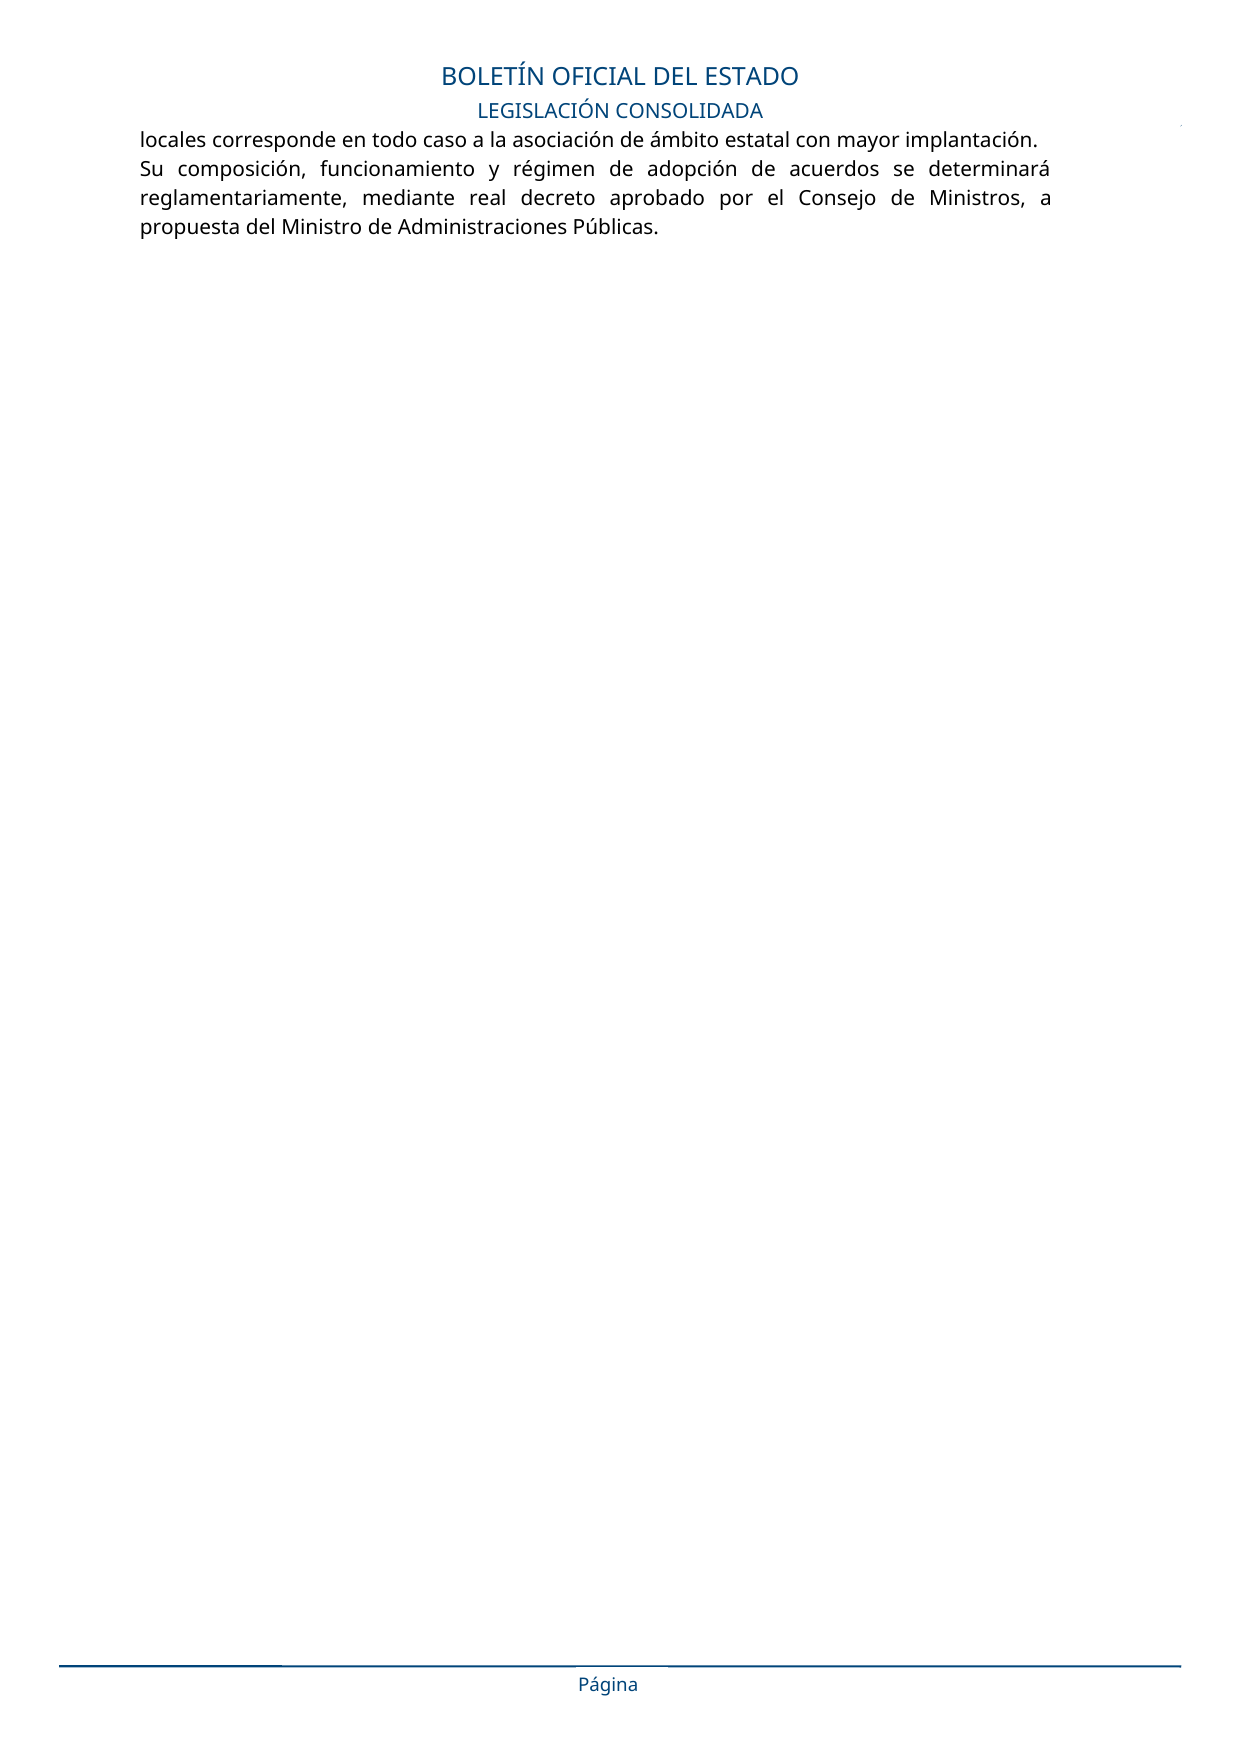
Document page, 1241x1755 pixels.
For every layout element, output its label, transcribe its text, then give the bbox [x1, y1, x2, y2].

text Su composición, funcionamiento y régimen de adopción de acuerdos se determinará reglamentariamente, mediante real decreto aprobado por el Consejo de Ministros, a propuesta del Ministro de Administraciones Públicas. [139, 154, 1052, 241]
list locales corresponde en todo caso a la asociación de ámbito estatal con mayor implantación. [139, 125, 1052, 153]
